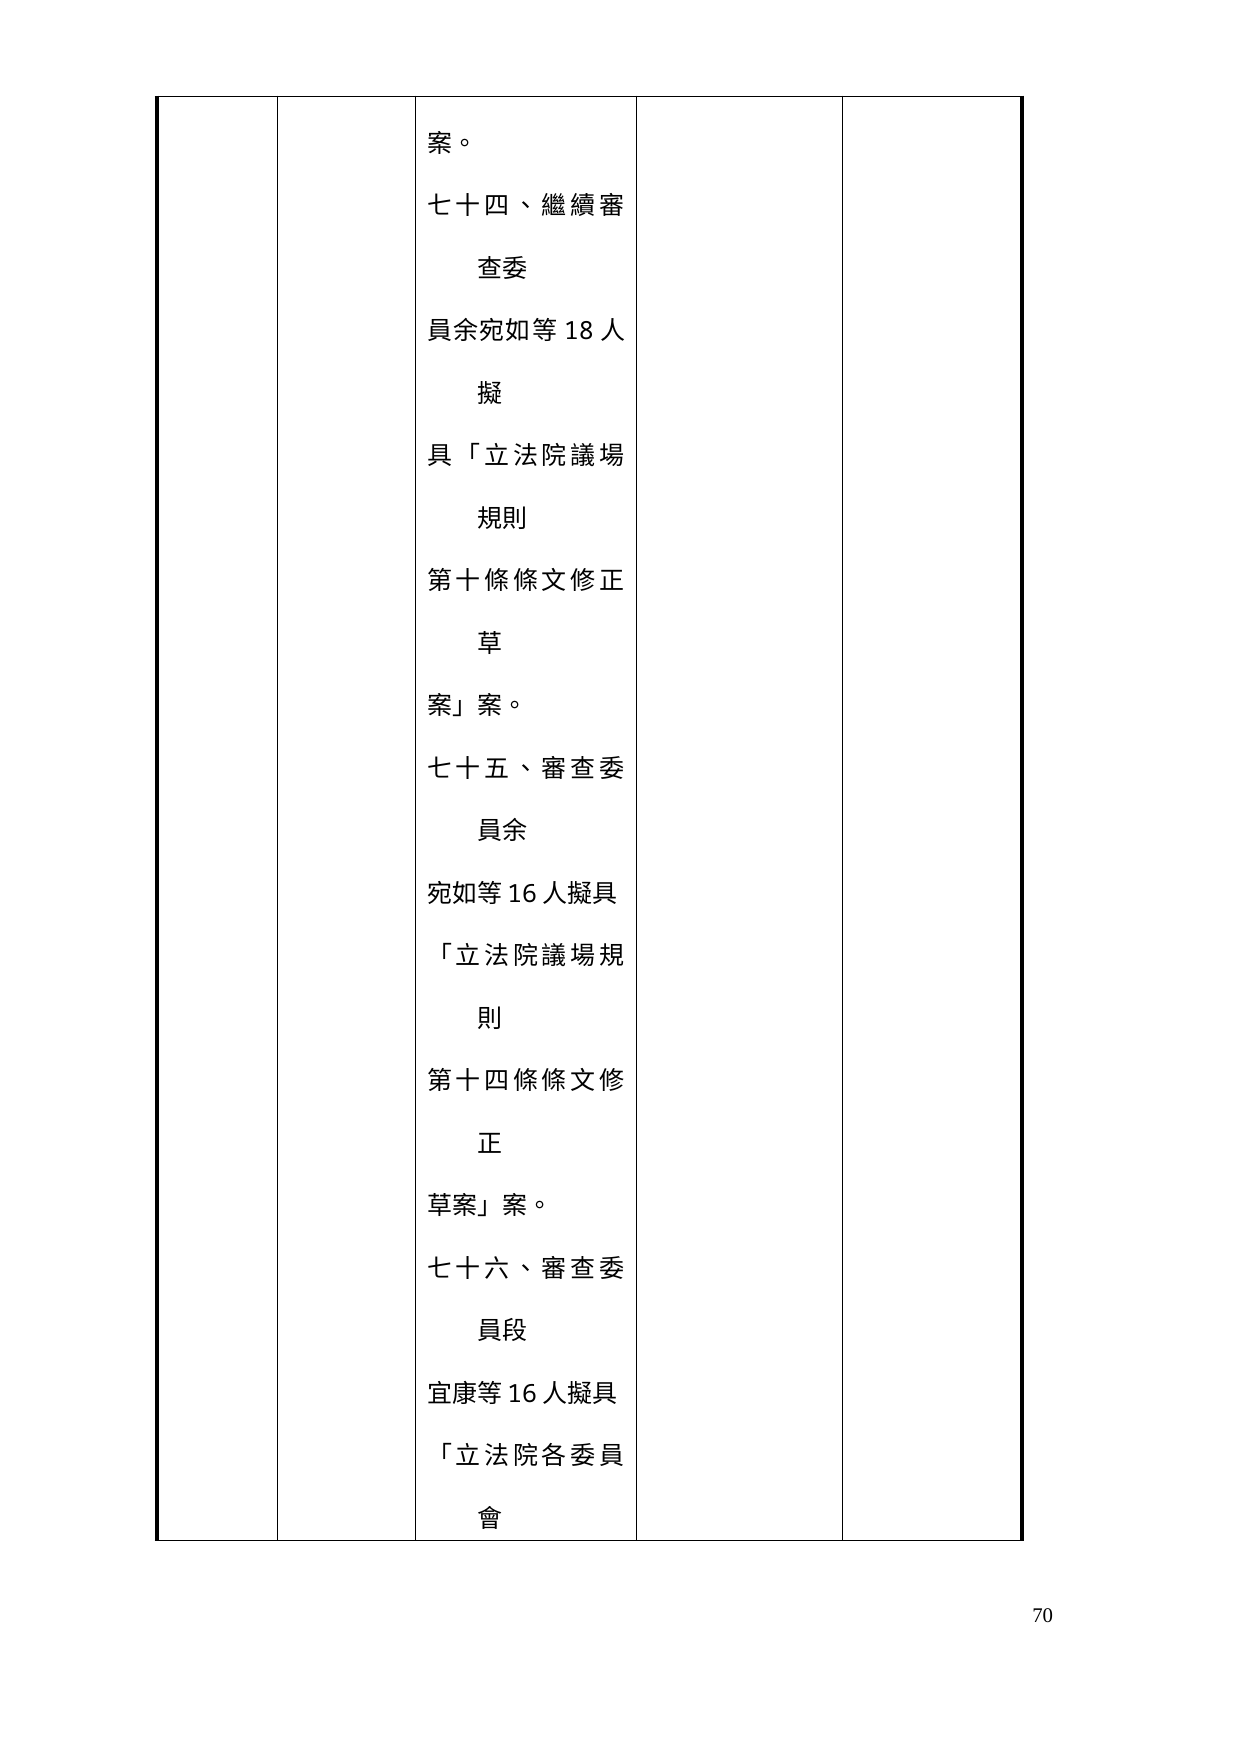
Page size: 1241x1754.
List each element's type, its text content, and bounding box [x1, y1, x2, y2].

table_cell [159, 97, 277, 1540]
table_cell [278, 97, 415, 1540]
table_cell [637, 97, 842, 1540]
table_cell 案。 七十四、繼續審查委 員余宛如等18人擬 具「立法院議場規則 第十條條文修正草 案」案。 七十五、審查委員余 宛如等16人擬具 「立法院議場規則 第十四條條文修正 草案」案。 七十六、審查委員段 宜康等16人擬具 「立法院各委員會 [416, 97, 636, 1540]
table_cell [843, 97, 1020, 1540]
